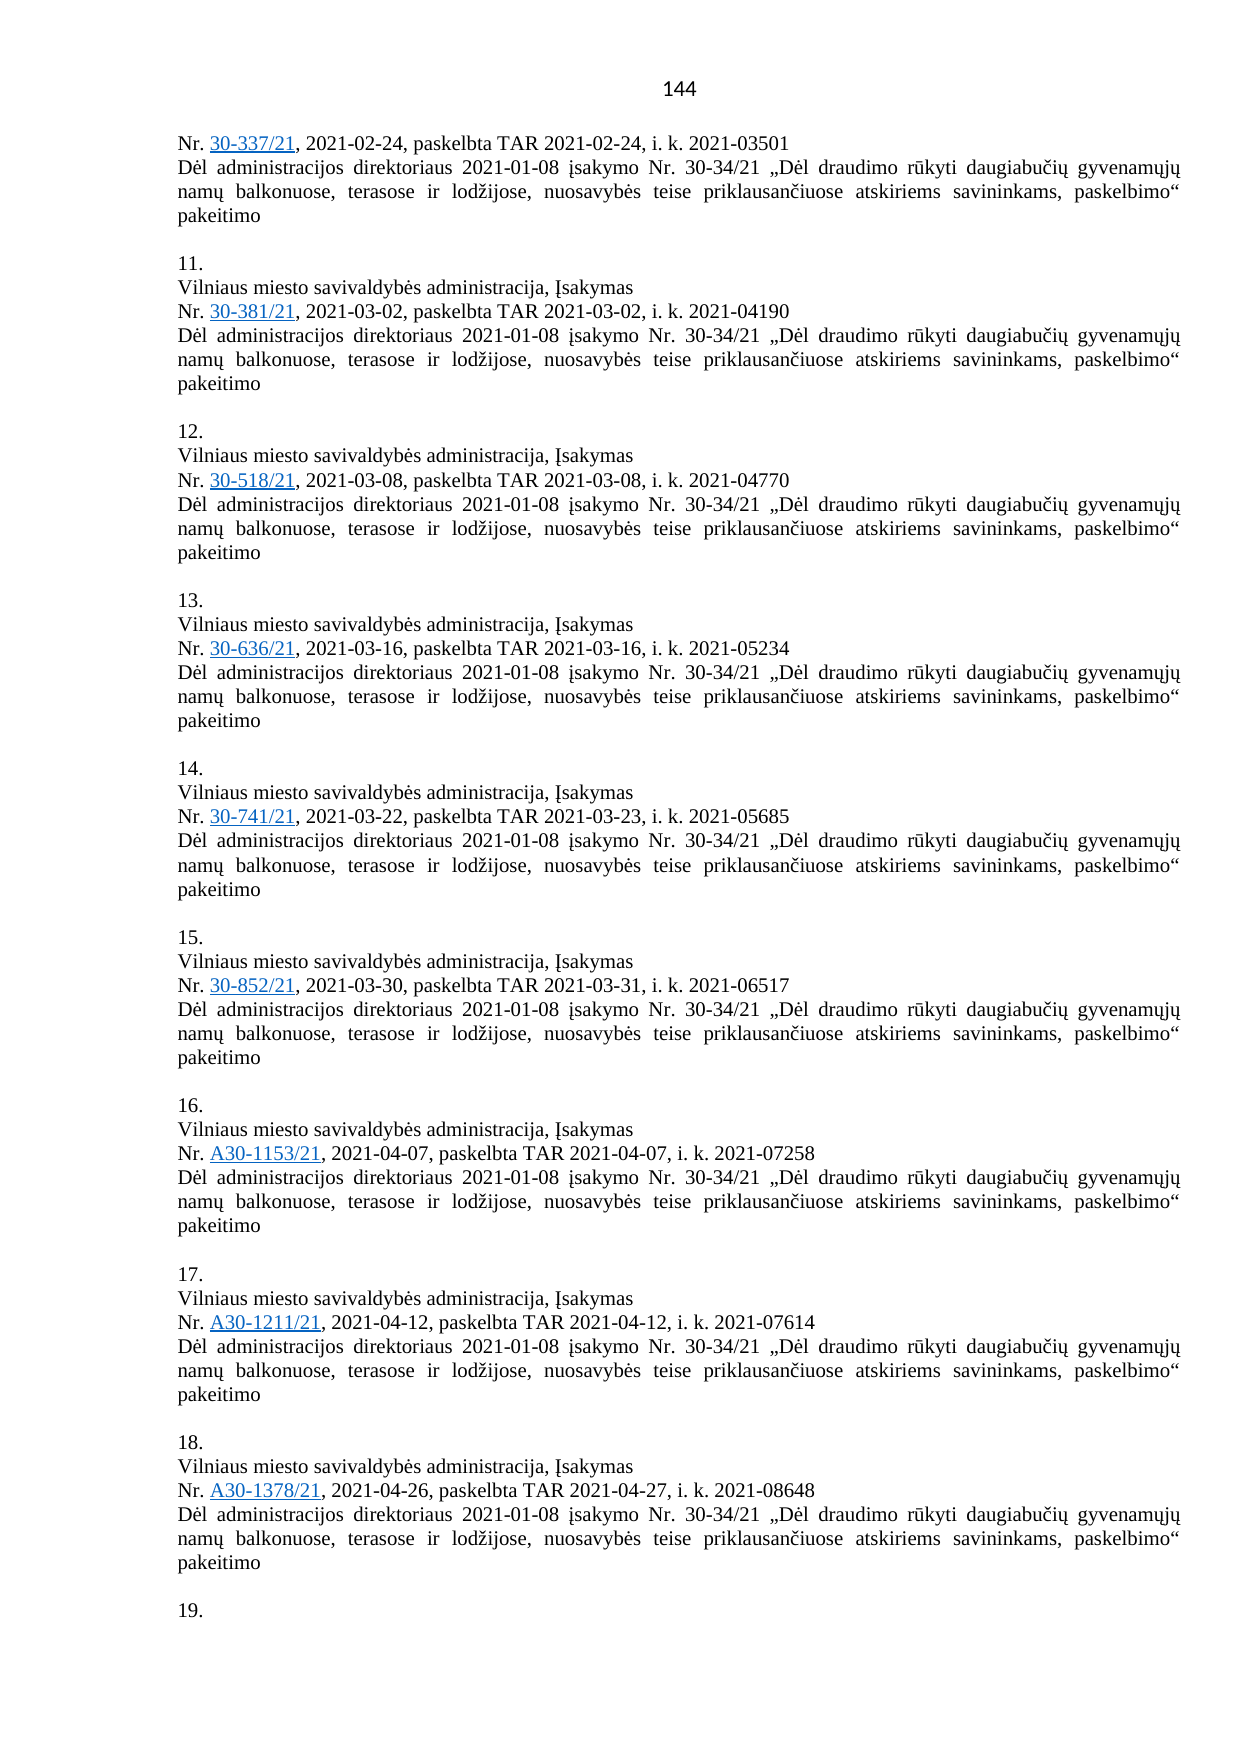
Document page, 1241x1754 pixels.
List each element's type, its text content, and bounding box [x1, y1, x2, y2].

text 15. [177, 925, 1181, 949]
text Nr. A30-1211/21, 2021-04-12, paskelbta TAR 2021-04-12, i. k. 2021-07614 [177, 1310, 1181, 1334]
text Dėl administracijos direktoriaus 2021-01-08 įsakymo Nr. 30-34/21 „Dėl draudimo rūkyti daugiabučių gyvenamųjų namų balkonuose, terasose ir lodžijose, nuosavybės teise priklausančiuose atskiriems savininkams, paskelbimo“ pakeitimo [177, 492, 1181, 564]
text Vilniaus miesto savivaldybės administracija, Įsakymas [177, 1117, 1181, 1141]
text Dėl administracijos direktoriaus 2021-01-08 įsakymo Nr. 30-34/21 „Dėl draudimo rūkyti daugiabučių gyvenamųjų namų balkonuose, terasose ir lodžijose, nuosavybės teise priklausančiuose atskiriems savininkams, paskelbimo“ pakeitimo [177, 660, 1181, 732]
text Nr. A30-1153/21, 2021-04-07, paskelbta TAR 2021-04-07, i. k. 2021-07258 [177, 1141, 1181, 1165]
text Nr. 30-381/21, 2021-03-02, paskelbta TAR 2021-03-02, i. k. 2021-04190 [177, 299, 1181, 323]
text Vilniaus miesto savivaldybės administracija, Įsakymas [177, 612, 1181, 636]
text Vilniaus miesto savivaldybės administracija, Įsakymas [177, 443, 1181, 467]
text Dėl administracijos direktoriaus 2021-01-08 įsakymo Nr. 30-34/21 „Dėl draudimo rūkyti daugiabučių gyvenamųjų namų balkonuose, terasose ir lodžijose, nuosavybės teise priklausančiuose atskiriems savininkams, paskelbimo“ pakeitimo [177, 155, 1181, 227]
text Dėl administracijos direktoriaus 2021-01-08 įsakymo Nr. 30-34/21 „Dėl draudimo rūkyti daugiabučių gyvenamųjų namų balkonuose, terasose ir lodžijose, nuosavybės teise priklausančiuose atskiriems savininkams, paskelbimo“ pakeitimo [177, 1165, 1181, 1237]
text Nr. A30-1378/21, 2021-04-26, paskelbta TAR 2021-04-27, i. k. 2021-08648 [177, 1478, 1181, 1502]
text 19. [177, 1598, 1181, 1622]
text Vilniaus miesto savivaldybės administracija, Įsakymas [177, 949, 1181, 973]
text Dėl administracijos direktoriaus 2021-01-08 įsakymo Nr. 30-34/21 „Dėl draudimo rūkyti daugiabučių gyvenamųjų namų balkonuose, terasose ir lodžijose, nuosavybės teise priklausančiuose atskiriems savininkams, paskelbimo“ pakeitimo [177, 323, 1181, 395]
text 16. [177, 1093, 1181, 1117]
text Nr. 30-852/21, 2021-03-30, paskelbta TAR 2021-03-31, i. k. 2021-06517 [177, 973, 1181, 997]
text Nr. 30-741/21, 2021-03-22, paskelbta TAR 2021-03-23, i. k. 2021-05685 [177, 804, 1181, 828]
text 14. [177, 756, 1181, 780]
text Vilniaus miesto savivaldybės administracija, Įsakymas [177, 1286, 1181, 1310]
text 17. [177, 1262, 1181, 1286]
text Nr. 30-337/21, 2021-02-24, paskelbta TAR 2021-02-24, i. k. 2021-03501 [177, 131, 1181, 155]
text Vilniaus miesto savivaldybės administracija, Įsakymas [177, 275, 1181, 299]
text Nr. 30-636/21, 2021-03-16, paskelbta TAR 2021-03-16, i. k. 2021-05234 [177, 636, 1181, 660]
text Dėl administracijos direktoriaus 2021-01-08 įsakymo Nr. 30-34/21 „Dėl draudimo rūkyti daugiabučių gyvenamųjų namų balkonuose, terasose ir lodžijose, nuosavybės teise priklausančiuose atskiriems savininkams, paskelbimo“ pakeitimo [177, 1334, 1181, 1406]
text Dėl administracijos direktoriaus 2021-01-08 įsakymo Nr. 30-34/21 „Dėl draudimo rūkyti daugiabučių gyvenamųjų namų balkonuose, terasose ir lodžijose, nuosavybės teise priklausančiuose atskiriems savininkams, paskelbimo“ pakeitimo [177, 1502, 1181, 1574]
text Nr. 30-518/21, 2021-03-08, paskelbta TAR 2021-03-08, i. k. 2021-04770 [177, 467, 1181, 492]
text Dėl administracijos direktoriaus 2021-01-08 įsakymo Nr. 30-34/21 „Dėl draudimo rūkyti daugiabučių gyvenamųjų namų balkonuose, terasose ir lodžijose, nuosavybės teise priklausančiuose atskiriems savininkams, paskelbimo“ pakeitimo [177, 828, 1181, 901]
text Vilniaus miesto savivaldybės administracija, Įsakymas [177, 780, 1181, 804]
text Dėl administracijos direktoriaus 2021-01-08 įsakymo Nr. 30-34/21 „Dėl draudimo rūkyti daugiabučių gyvenamųjų namų balkonuose, terasose ir lodžijose, nuosavybės teise priklausančiuose atskiriems savininkams, paskelbimo“ pakeitimo [177, 997, 1181, 1069]
text 13. [177, 588, 1181, 612]
text 18. [177, 1430, 1181, 1454]
text 12. [177, 419, 1181, 443]
text 11. [177, 251, 1181, 275]
text Vilniaus miesto savivaldybės administracija, Įsakymas [177, 1454, 1181, 1478]
